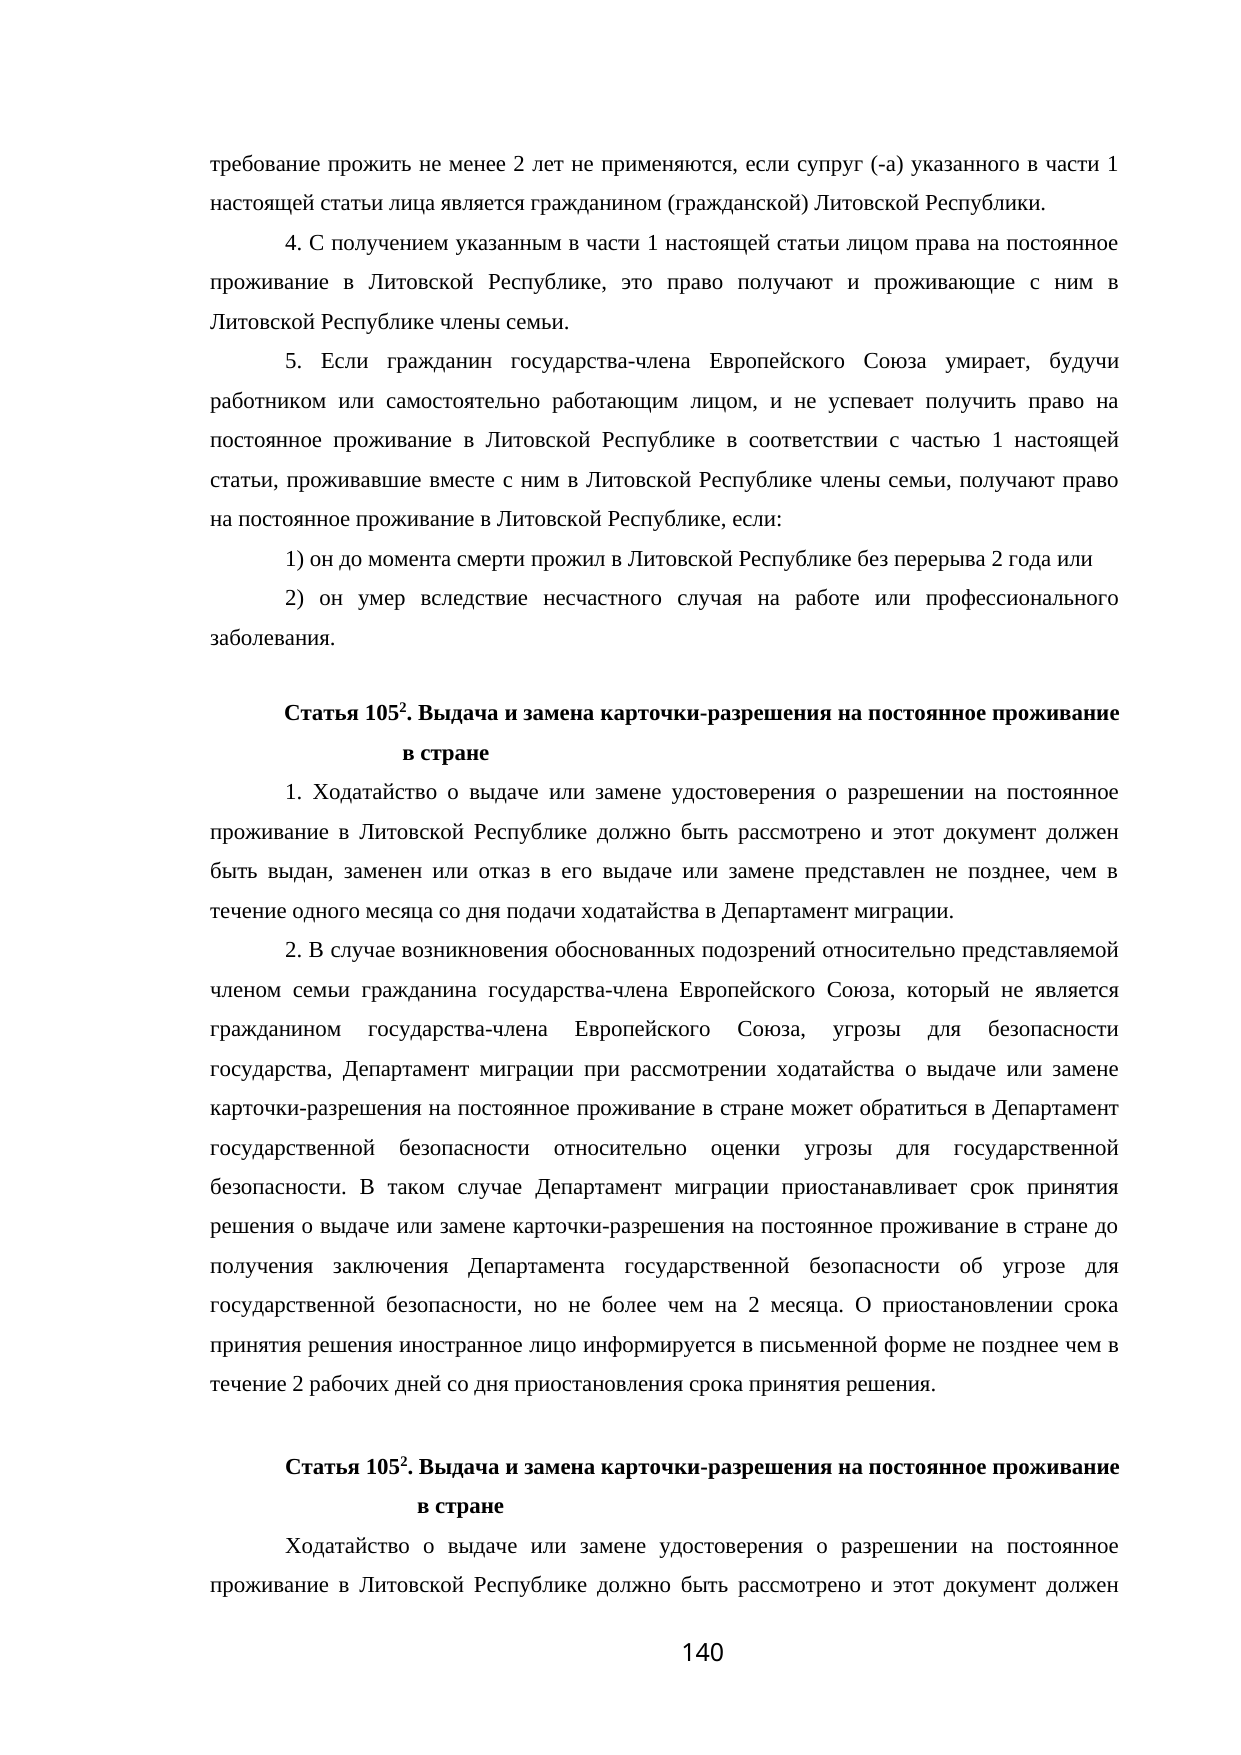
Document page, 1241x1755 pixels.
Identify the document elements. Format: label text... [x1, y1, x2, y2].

text Статья 1052. Выдача и замена карточки-разрешения на постоянное проживание в стране [285, 1453, 1120, 1519]
text 2. В случае возникновения обоснованных подозрений относительно представляемой членом семьи гражданина государства-члена Европейского Союза, который не является гражданином государства-члена Европейского Союза, угрозы для безопасности государства, Департамент миграции при рассмотрении ходатайства о выдаче или замене карточки-разрешения на постоянное проживание в стране может обратиться в Департамент государственной безопасности относительно оценки угрозы для государственной безопасности. В таком случае Департамент миграции приостанавливает срок принятия решения о выдаче или замене карточки-разрешения на постоянное проживание в стране до получения заключения Департамента государственной безопасности об угрозе для государственной безопасности, но не более чем на 2 месяца. О приостановлении срока принятия решения иностранное лицо информируется в письменной форме не позднее чем в течение 2 рабочих дней со дня приостановления срока принятия решения. [210, 936, 1120, 1397]
text 5. Если гражданин государства-члена Европейского Союза умирает, будучи работником или самостоятельно работающим лицом, и не успевает получить право на постоянное проживание в Литовской Республике в соответствии с частью 1 настоящей статьи, проживавшие вместе с ним в Литовской Республике члены семьи, получают право на постоянное проживание в Литовской Республике, если: [210, 347, 1120, 532]
text Ходатайство о выдаче или замене удостоверения о разрешении на постоянное проживание в Литовской Республике должно быть рассмотрено и этот документ должен [210, 1532, 1120, 1598]
text Статья 1052. Выдача и замена карточки-разрешения на постоянное проживание в стране [284, 699, 1120, 765]
text 1. Ходатайство о выдаче или замене удостоверения о разрешении на постоянное проживание в Литовской Республике должно быть рассмотрено и этот документ должен быть выдан, заменен или отказ в его выдаче или замене представлен не позднее, чем в течение одного месяца со дня подачи ходатайства в Департамент миграции. [210, 778, 1120, 923]
text требование прожить не менее 2 лет не применяются, если супруг (-а) указанного в части 1 настоящей статьи лица является гражданином (гражданской) Литовской Республики. [210, 150, 1120, 216]
text 2) он умер вследствие несчастного случая на работе или профессионального заболевания. [210, 584, 1120, 650]
text 4. С получением указанным в части 1 настоящей статьи лицом права на постоянное проживание в Литовской Республике, это право получают и проживающие с ним в Литовской Республике члены семьи. [210, 229, 1120, 334]
text 1) он до момента смерти прожил в Литовской Республике без перерыва 2 года или [210, 545, 1120, 571]
